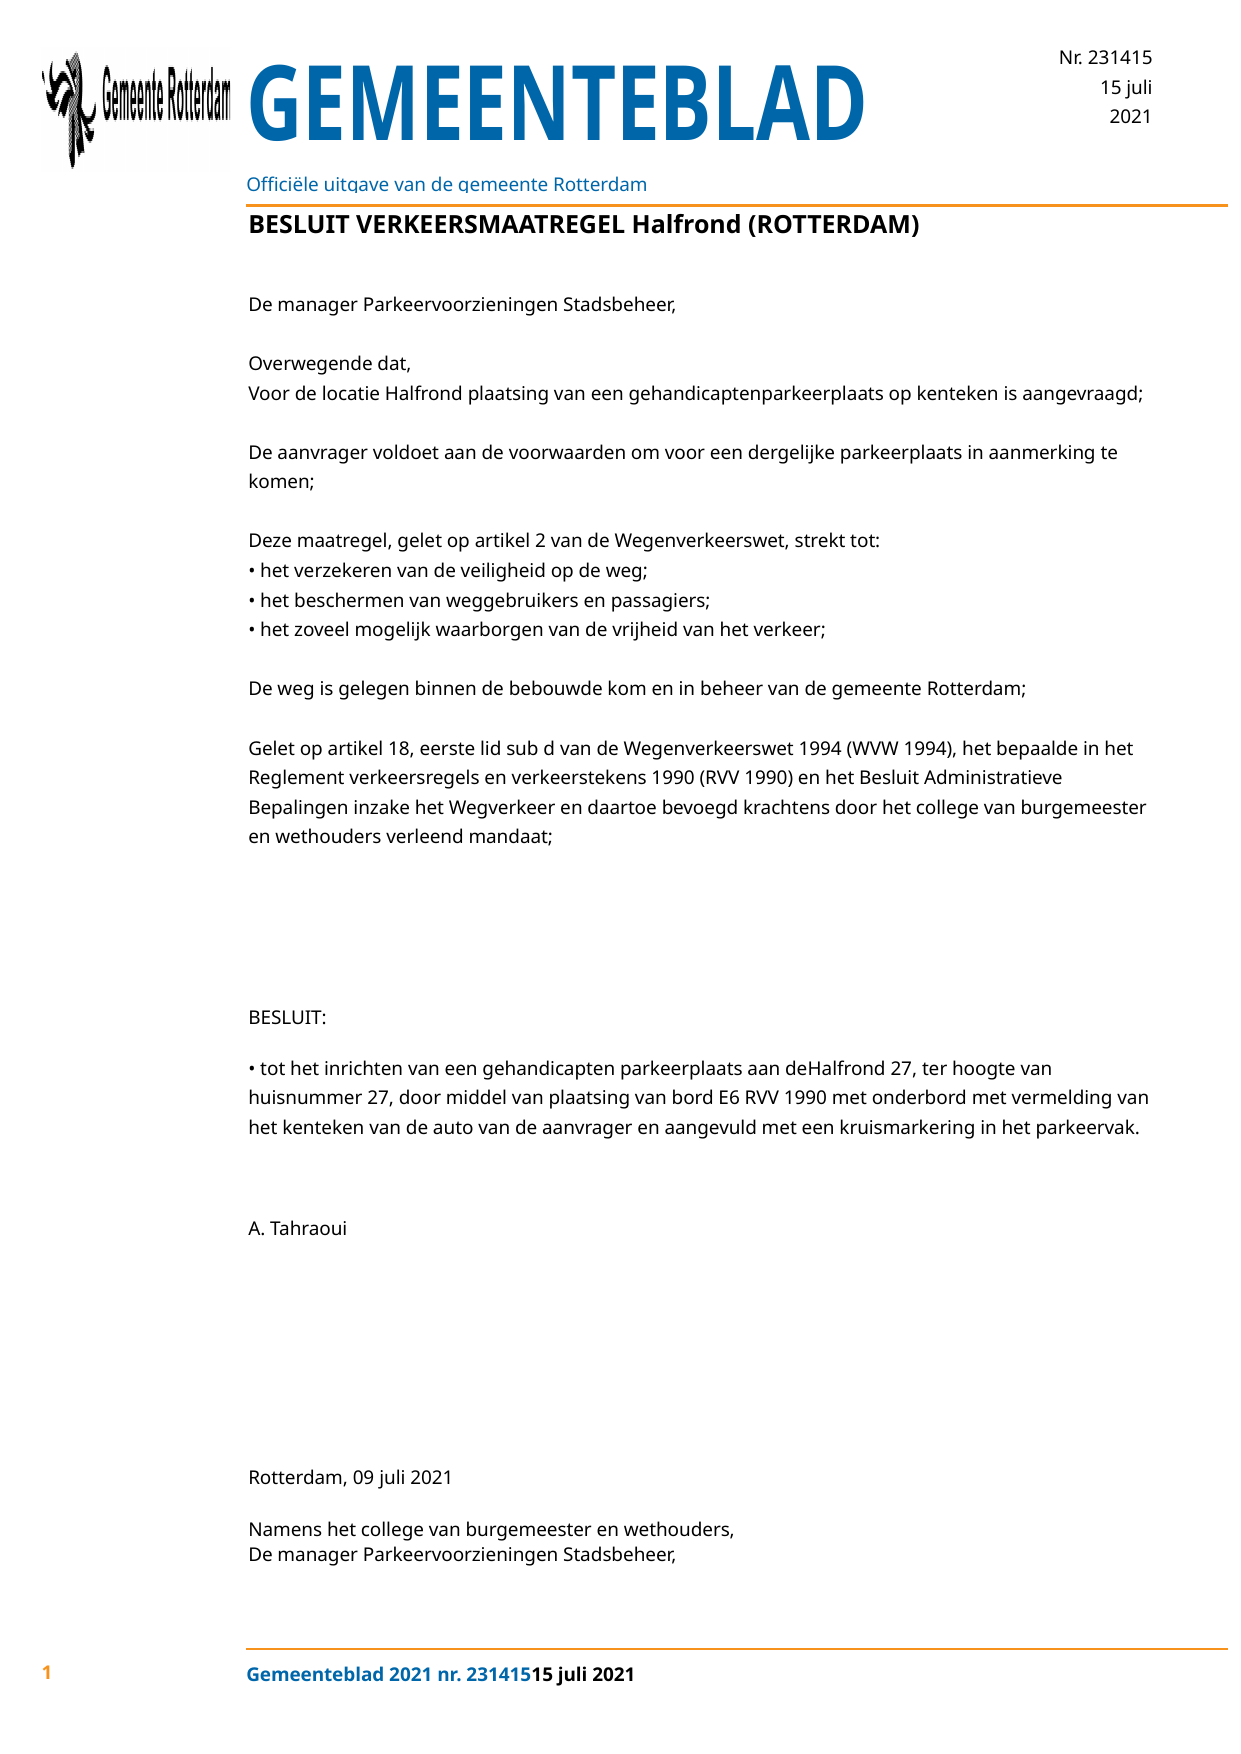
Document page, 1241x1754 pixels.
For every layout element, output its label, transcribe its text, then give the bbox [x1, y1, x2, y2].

picture [41, 47, 231, 172]
text A. Tahraoui [248, 1215, 1152, 1241]
text • tot het inrichten van een gehandicapten parkeerplaats aan deHalfrond 27, ter hoogte van huisnummer 27, door middel van plaatsing van bord E6 RVV 1990 met onderbord met vermelding van het kenteken van de auto van de aanvrager en aangevuld met een kruismarkering in het parkeervak. [248, 1055, 1152, 1140]
text De weg is gelegen binnen de bebouwde kom en in beheer van de gemeente Rotterdam; [248, 676, 1152, 701]
text Voor de locatie Halfrond plaatsing van een gehandicaptenparkeerplaats op kenteken is aangevraagd; [248, 380, 1152, 406]
text BESLUIT VERKEERSMAATREGEL Halfrond (ROTTERDAM) [248, 207, 1152, 241]
text BESLUIT: [248, 1004, 1152, 1030]
text • het verzekeren van de veiligheid op de weg; [248, 557, 1152, 583]
text • het zoveel mogelijk waarborgen van de vrijheid van het verkeer; [248, 616, 1152, 642]
text De manager Parkeervoorzieningen Stadsbeheer, [248, 1541, 1152, 1567]
text De aanvrager voldoet aan de voorwaarden om voor een dergelijke parkeerplaats in aanmerking te komen; [248, 439, 1152, 494]
text Gelet op artikel 18, eerste lid sub d van de Wegenverkeerswet 1994 (WVW 1994), het bepaalde in het Reglement verkeersregels en verkeerstekens 1990 (RVV 1990) en het Besluit Administratieve Bepalingen inzake het Wegverkeer en daartoe bevoegd krachtens door het college van burgemeester en wethouders verleend mandaat; [248, 735, 1152, 849]
text • het beschermen van weggebruikers en passagiers; [248, 587, 1152, 613]
text Deze maatregel, gelet op artikel 2 van de Wegenverkeerswet, strekt tot: [248, 528, 1152, 553]
text Rotterdam, 09 juli 2021 [248, 1464, 1152, 1490]
text De manager Parkeervoorzieningen Stadsbeheer, [248, 291, 1152, 317]
text Overwegende dat, [248, 350, 1152, 376]
text Namens het college van burgemeester en wethouders, [248, 1516, 1152, 1541]
